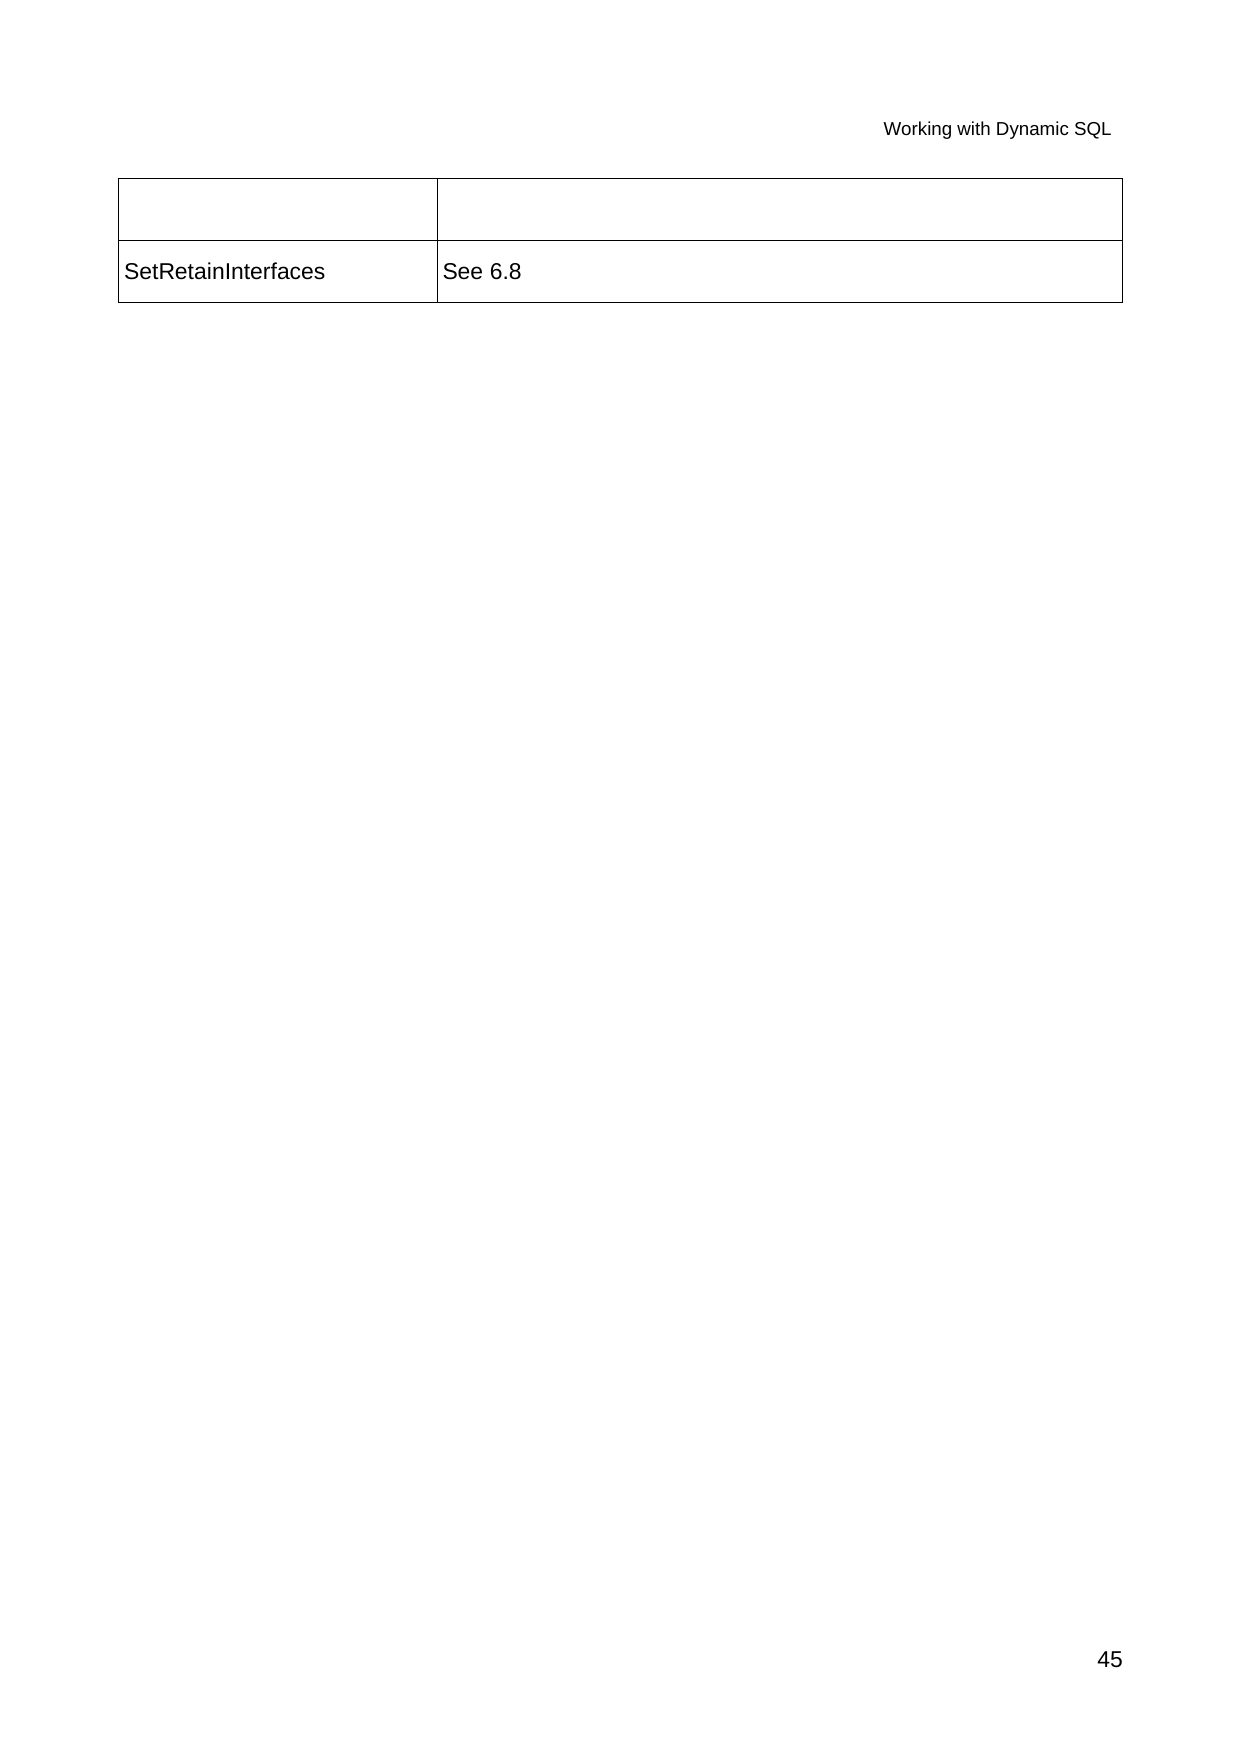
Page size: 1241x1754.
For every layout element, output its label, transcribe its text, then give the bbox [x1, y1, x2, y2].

table_cell [119, 179, 437, 240]
table_cell SetRetainInterfaces [119, 241, 437, 302]
table_cell [438, 179, 1122, 240]
table_cell See 6.8 [438, 241, 1122, 302]
